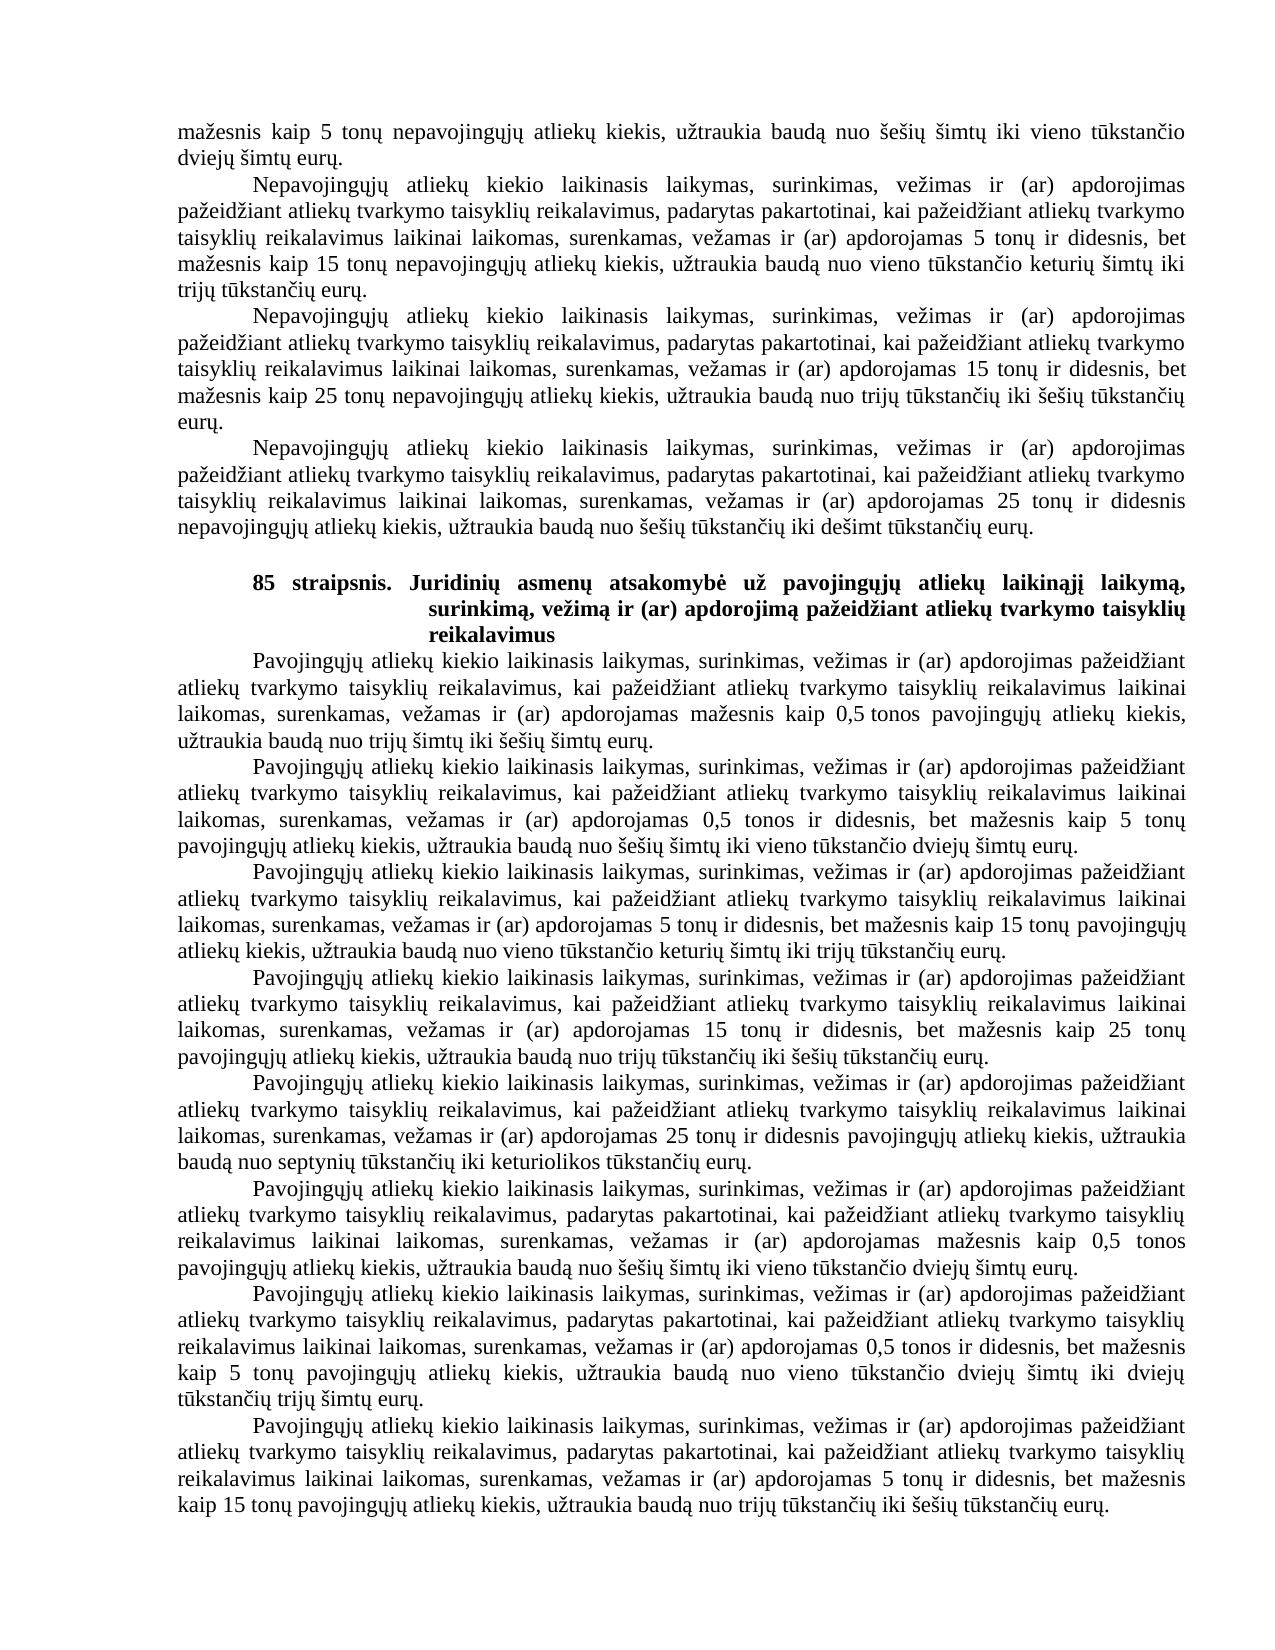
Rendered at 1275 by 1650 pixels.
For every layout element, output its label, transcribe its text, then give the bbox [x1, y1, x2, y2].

text Pavojingųjų atliekų kiekio laikinasis laikymas, surinkimas, vežimas ir (ar) apdorojimas pažeidžiant atliekų tvarkymo taisyklių reikalavimus, padarytas pakartotinai, kai pažeidžiant atliekų tvarkymo taisyklių reikalavimus laikinai laikomas, surenkamas, vežamas ir (ar) apdorojamas 5 tonų ir didesnis, bet mažesnis kaip 15 tonų pavojingųjų atliekų kiekis, užtraukia baudą nuo trijų tūkstančių iki šešių tūkstančių eurų. [177, 1412, 1186, 1517]
text mažesnis kaip 5 tonų nepavojingųjų atliekų kiekis, užtraukia baudą nuo šešių šimtų iki vieno tūkstančio dviejų šimtų eurų. [177, 118, 1186, 171]
text Pavojingųjų atliekų kiekio laikinasis laikymas, surinkimas, vežimas ir (ar) apdorojimas pažeidžiant atliekų tvarkymo taisyklių reikalavimus, kai pažeidžiant atliekų tvarkymo taisyklių reikalavimus laikinai laikomas, surenkamas, vežamas ir (ar) apdorojamas 25 tonų ir didesnis pavojingųjų atliekų kiekis, užtraukia baudą nuo septynių tūkstančių iki keturiolikos tūkstančių eurų. [177, 1069, 1186, 1175]
text Nepavojingųjų atliekų kiekio laikinasis laikymas, surinkimas, vežimas ir (ar) apdorojimas pažeidžiant atliekų tvarkymo taisyklių reikalavimus, padarytas pakartotinai, kai pažeidžiant atliekų tvarkymo taisyklių reikalavimus laikinai laikomas, surenkamas, vežamas ir (ar) apdorojamas 15 tonų ir didesnis, bet mažesnis kaip 25 tonų nepavojingųjų atliekų kiekis, užtraukia baudą nuo trijų tūkstančių iki šešių tūkstančių eurų. [177, 303, 1186, 434]
text Pavojingųjų atliekų kiekio laikinasis laikymas, surinkimas, vežimas ir (ar) apdorojimas pažeidžiant atliekų tvarkymo taisyklių reikalavimus, kai pažeidžiant atliekų tvarkymo taisyklių reikalavimus laikinai laikomas, surenkamas, vežamas ir (ar) apdorojamas 0,5 tonos ir didesnis, bet mažesnis kaip 5 tonų pavojingųjų atliekų kiekis, užtraukia baudą nuo šešių šimtų iki vieno tūkstančio dviejų šimtų eurų. [177, 753, 1186, 858]
text Pavojingųjų atliekų kiekio laikinasis laikymas, surinkimas, vežimas ir (ar) apdorojimas pažeidžiant atliekų tvarkymo taisyklių reikalavimus, padarytas pakartotinai, kai pažeidžiant atliekų tvarkymo taisyklių reikalavimus laikinai laikomas, surenkamas, vežamas ir (ar) apdorojamas 0,5 tonos ir didesnis, bet mažesnis kaip 5 tonų pavojingųjų atliekų kiekis, užtraukia baudą nuo vieno tūkstančio dviejų šimtų iki dviejų tūkstančių trijų šimtų eurų. [177, 1280, 1186, 1412]
text Pavojingųjų atliekų kiekio laikinasis laikymas, surinkimas, vežimas ir (ar) apdorojimas pažeidžiant atliekų tvarkymo taisyklių reikalavimus, kai pažeidžiant atliekų tvarkymo taisyklių reikalavimus laikinai laikomas, surenkamas, vežamas ir (ar) apdorojamas mažesnis kaip 0,5 tonos pavojingųjų atliekų kiekis, užtraukia baudą nuo trijų šimtų iki šešių šimtų eurų. [177, 648, 1186, 753]
text Pavojingųjų atliekų kiekio laikinasis laikymas, surinkimas, vežimas ir (ar) apdorojimas pažeidžiant atliekų tvarkymo taisyklių reikalavimus, kai pažeidžiant atliekų tvarkymo taisyklių reikalavimus laikinai laikomas, surenkamas, vežamas ir (ar) apdorojamas 5 tonų ir didesnis, bet mažesnis kaip 15 tonų pavojingųjų atliekų kiekis, užtraukia baudą nuo vieno tūkstančio keturių šimtų iki trijų tūkstančių eurų. [177, 858, 1186, 964]
text Pavojingųjų atliekų kiekio laikinasis laikymas, surinkimas, vežimas ir (ar) apdorojimas pažeidžiant atliekų tvarkymo taisyklių reikalavimus, kai pažeidžiant atliekų tvarkymo taisyklių reikalavimus laikinai laikomas, surenkamas, vežamas ir (ar) apdorojamas 15 tonų ir didesnis, bet mažesnis kaip 25 tonų pavojingųjų atliekų kiekis, užtraukia baudą nuo trijų tūkstančių iki šešių tūkstančių eurų. [177, 964, 1186, 1069]
text Pavojingųjų atliekų kiekio laikinasis laikymas, surinkimas, vežimas ir (ar) apdorojimas pažeidžiant atliekų tvarkymo taisyklių reikalavimus, padarytas pakartotinai, kai pažeidžiant atliekų tvarkymo taisyklių reikalavimus laikinai laikomas, surenkamas, vežamas ir (ar) apdorojamas mažesnis kaip 0,5 tonos pavojingųjų atliekų kiekis, užtraukia baudą nuo šešių šimtų iki vieno tūkstančio dviejų šimtų eurų. [177, 1175, 1186, 1280]
text 85 straipsnis. Juridinių asmenų atsakomybė už pavojingųjų atliekų laikinąjį laikymą, surinkimą, vežimą ir (ar) apdorojimą pažeidžiant atliekų tvarkymo taisyklių reikalavimus [252, 568, 1186, 648]
text Nepavojingųjų atliekų kiekio laikinasis laikymas, surinkimas, vežimas ir (ar) apdorojimas pažeidžiant atliekų tvarkymo taisyklių reikalavimus, padarytas pakartotinai, kai pažeidžiant atliekų tvarkymo taisyklių reikalavimus laikinai laikomas, surenkamas, vežamas ir (ar) apdorojamas 5 tonų ir didesnis, bet mažesnis kaip 15 tonų nepavojingųjų atliekų kiekis, užtraukia baudą nuo vieno tūkstančio keturių šimtų iki trijų tūkstančių eurų. [177, 171, 1186, 303]
text Nepavojingųjų atliekų kiekio laikinasis laikymas, surinkimas, vežimas ir (ar) apdorojimas pažeidžiant atliekų tvarkymo taisyklių reikalavimus, padarytas pakartotinai, kai pažeidžiant atliekų tvarkymo taisyklių reikalavimus laikinai laikomas, surenkamas, vežamas ir (ar) apdorojamas 25 tonų ir didesnis nepavojingųjų atliekų kiekis, užtraukia baudą nuo šešių tūkstančių iki dešimt tūkstančių eurų. [177, 434, 1186, 540]
